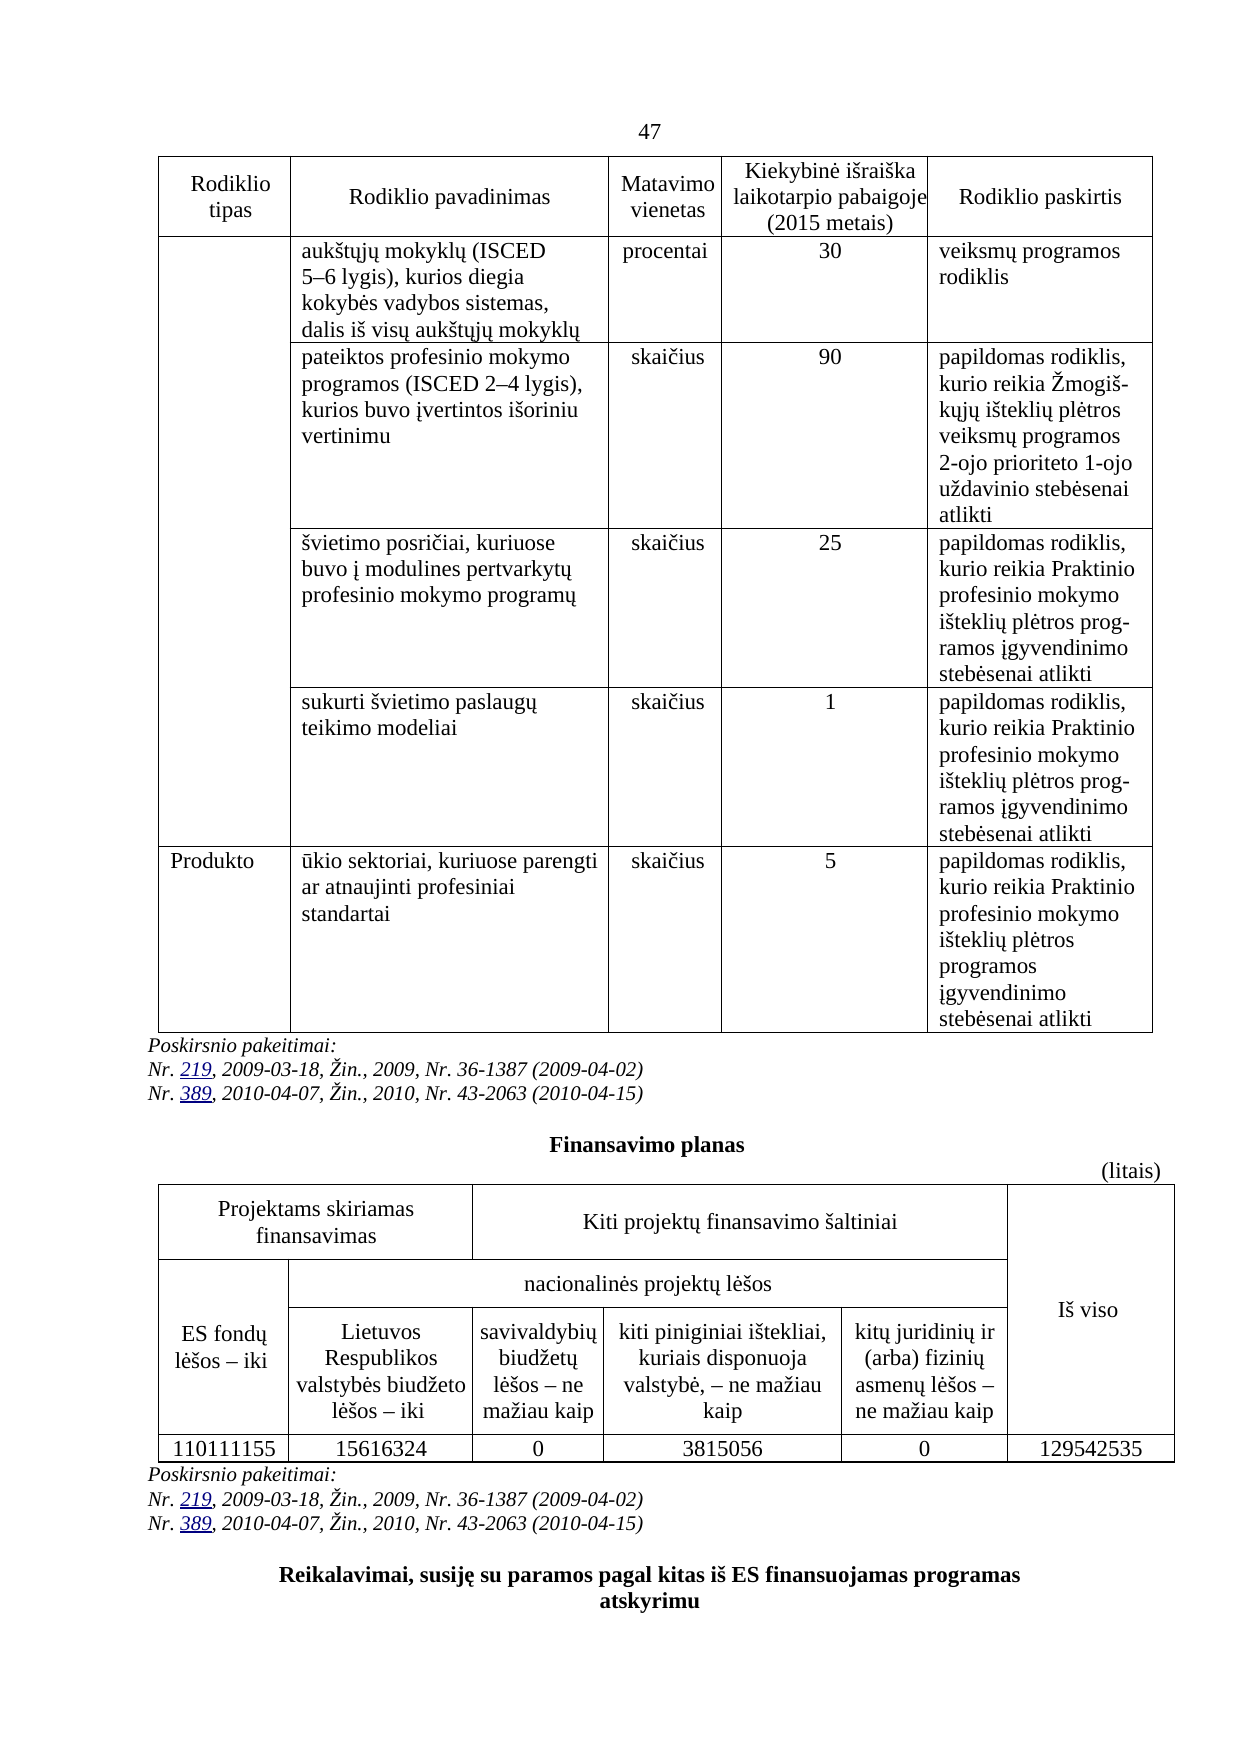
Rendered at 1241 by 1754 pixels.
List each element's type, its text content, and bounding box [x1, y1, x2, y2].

table_cell Produkto [159, 847, 290, 1032]
table_cell aukštųjų mokyklų (ISCED 5–6 lygis), kurios diegia kokybės vadybos sistemas, dalis iš visų aukštųjų mokyklų [291, 237, 608, 342]
table_header Rodiklio paskirtis [928, 157, 1152, 236]
text Nr. 389, 2010-04-07, Žin., 2010, Nr. 43-2063 (2010-04-15) [148, 1081, 1152, 1105]
table_cell 15616324 [289, 1435, 472, 1461]
table_header Rodiklio pavadinimas [291, 157, 608, 236]
table_cell skaičius [609, 847, 721, 1032]
table_cell savivaldybių biudžetų lėšos – ne mažiau kaip [473, 1308, 603, 1434]
table_cell 1 [722, 688, 927, 846]
text Poskirsnio pakeitimai: [148, 1033, 1152, 1057]
text Poskirsnio pakeitimai: [148, 1462, 1152, 1486]
text (litais) [148, 1157, 1161, 1184]
table_cell kitų juridinių ir (arba) fizinių asmenų lėšos – ne mažiau kaip [842, 1308, 1007, 1434]
table_cell kiti piniginiai ištekliai, kuriais disponuoja valstybė, – ne mažiau kaip [604, 1308, 841, 1434]
table_cell veiksmų programos rodiklis [928, 237, 1152, 342]
text Nr. 219, 2009-03-18, Žin., 2009, Nr. 36-1387 (2009-04-02) [148, 1057, 1152, 1081]
table_cell 3815056 [604, 1435, 841, 1461]
table_cell papildomas rodiklis, kurio reikia Praktinio profesinio mokymo išteklių plėtros prog-ramos įgyvendinimo stebėsenai atlikti [928, 529, 1152, 687]
table_cell [159, 237, 290, 846]
table_cell sukurti švietimo paslaugų teikimo modeliai [291, 688, 608, 846]
text Nr. 219, 2009-03-18, Žin., 2009, Nr. 36-1387 (2009-04-02) [148, 1486, 1152, 1511]
table_header Iš viso [1008, 1185, 1174, 1434]
table_header Rodiklio tipas [159, 157, 290, 236]
table_header Matavimo vienetas [609, 157, 721, 236]
table_header Projektams skiriamas finansavimas [159, 1185, 472, 1258]
table_cell 0 [842, 1435, 1007, 1461]
table_cell 30 [722, 237, 927, 342]
table_cell skaičius [609, 343, 721, 528]
text Reikalavimai, susiję su paramos pagal kitas iš ES finansuojamas programas atskyrimu [148, 1561, 1152, 1614]
table_cell švietimo posričiai, kuriuose buvo į modulines pertvarkytų profesinio mokymo programų [291, 529, 608, 687]
table_cell 129542535 [1008, 1435, 1174, 1461]
table_cell skaičius [609, 688, 721, 846]
table_cell 90 [722, 343, 927, 528]
table_header Kiti projektų finansavimo šaltiniai [473, 1185, 1007, 1258]
table_header Kiekybinė išraiška laikotarpio pabaigoje (2015 metais) [722, 157, 927, 236]
table_cell skaičius [609, 529, 721, 687]
table_cell ES fondų lėšos – iki [159, 1260, 288, 1434]
table_cell papildomas rodiklis, kurio reikia Praktinio profesinio mokymo išteklių plėtros programos įgyvendinimo stebėsenai atlikti [928, 847, 1152, 1032]
table_cell 5 [722, 847, 927, 1032]
table_cell pateiktos profesinio mokymo programos (ISCED 2–4 lygis), kurios buvo įvertintos išoriniu vertinimu [291, 343, 608, 528]
table_cell papildomas rodiklis, kurio reikia Žmogiš-kųjų išteklių plėtros veiksmų programos 2-ojo prioriteto 1-ojo uždavinio stebėsenai atlikti [928, 343, 1152, 528]
table_cell 110111155 [159, 1435, 288, 1461]
table_cell Lietuvos Respublikos valstybės biudžeto lėšos – iki [289, 1308, 472, 1434]
text Nr. 389, 2010-04-07, Žin., 2010, Nr. 43-2063 (2010-04-15) [148, 1511, 1152, 1534]
table_cell 0 [473, 1435, 603, 1461]
table_cell 25 [722, 529, 927, 687]
text Finansavimo planas [148, 1131, 1152, 1157]
table_cell procentai [609, 237, 721, 342]
table_cell papildomas rodiklis, kurio reikia Praktinio profesinio mokymo išteklių plėtros prog-ramos įgyvendinimo stebėsenai atlikti [928, 688, 1152, 846]
table_cell ūkio sektoriai, kuriuose parengti ar atnaujinti profesiniai standartai [291, 847, 608, 1032]
table_cell nacionalinės projektų lėšos [289, 1260, 1007, 1307]
